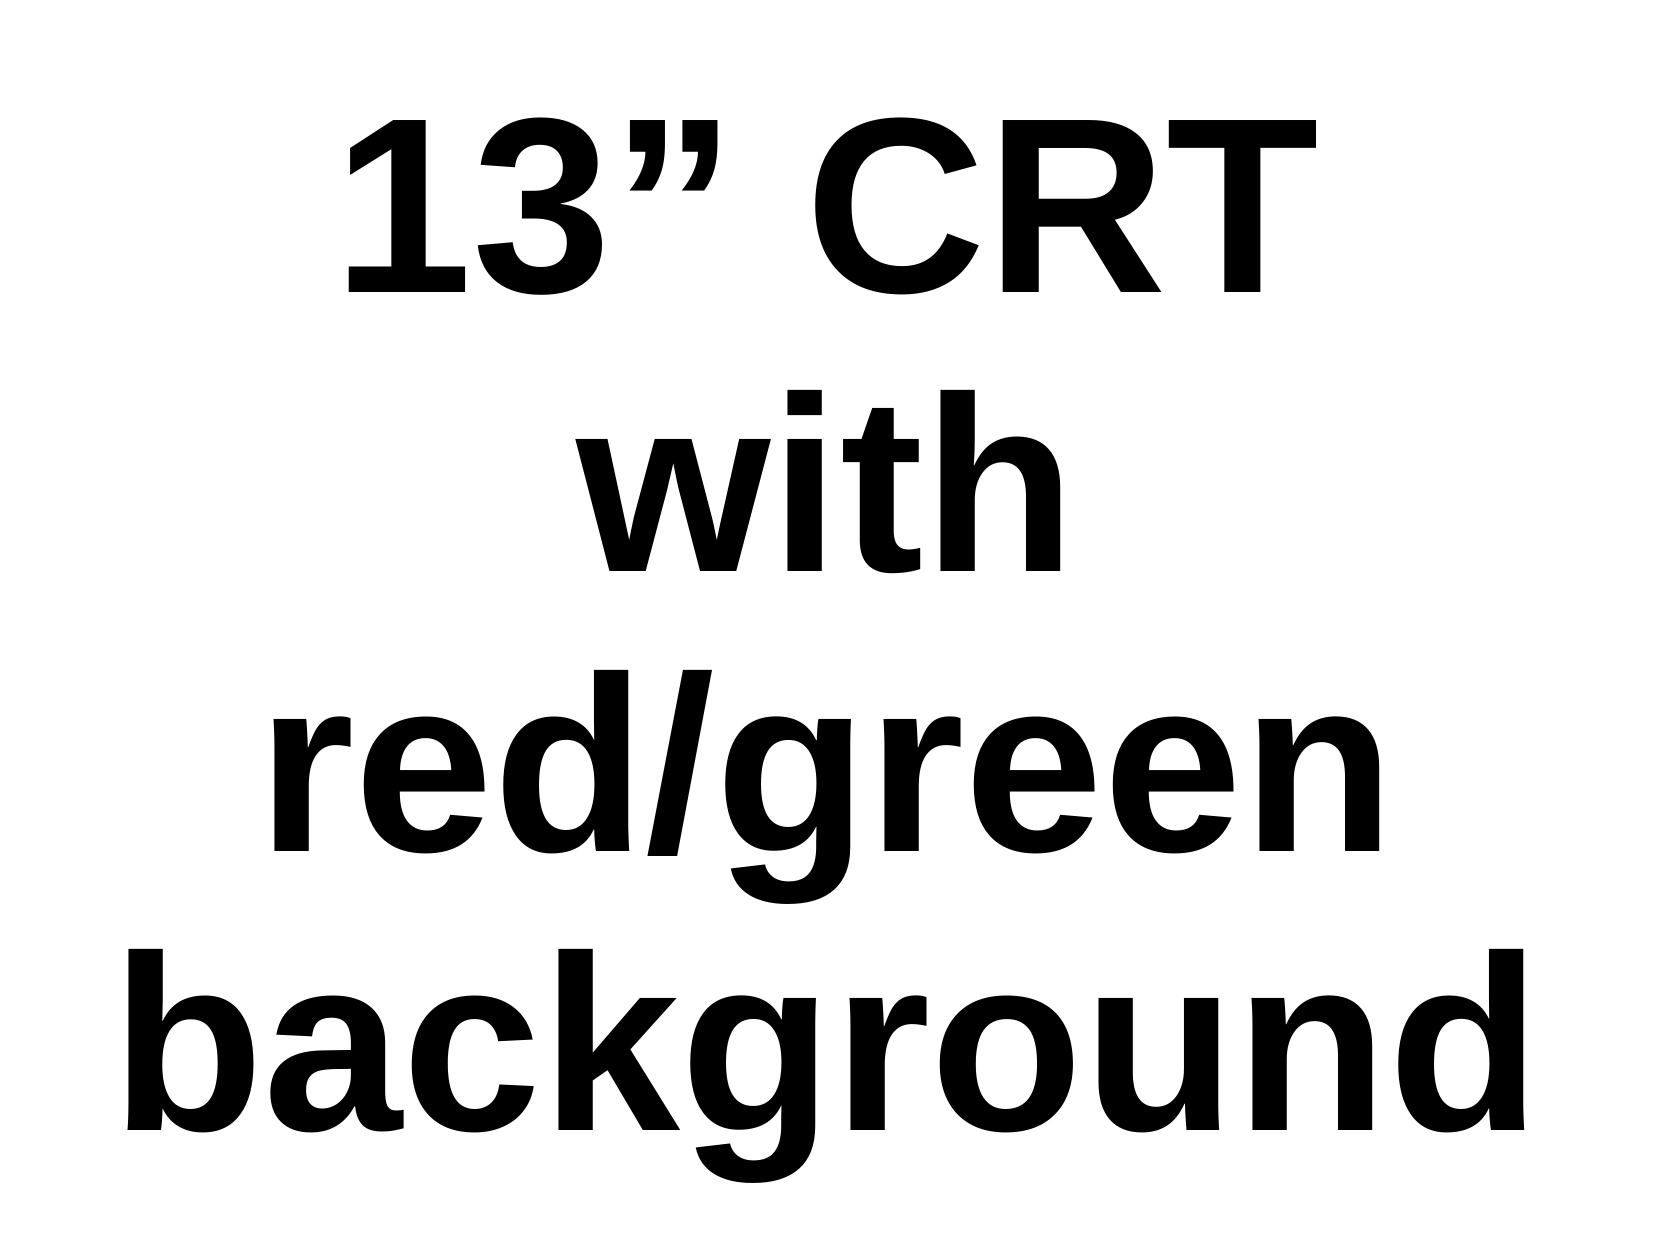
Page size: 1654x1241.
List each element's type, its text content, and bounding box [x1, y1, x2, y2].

title 13” CRT with red/green background [82, 49, 1571, 1201]
